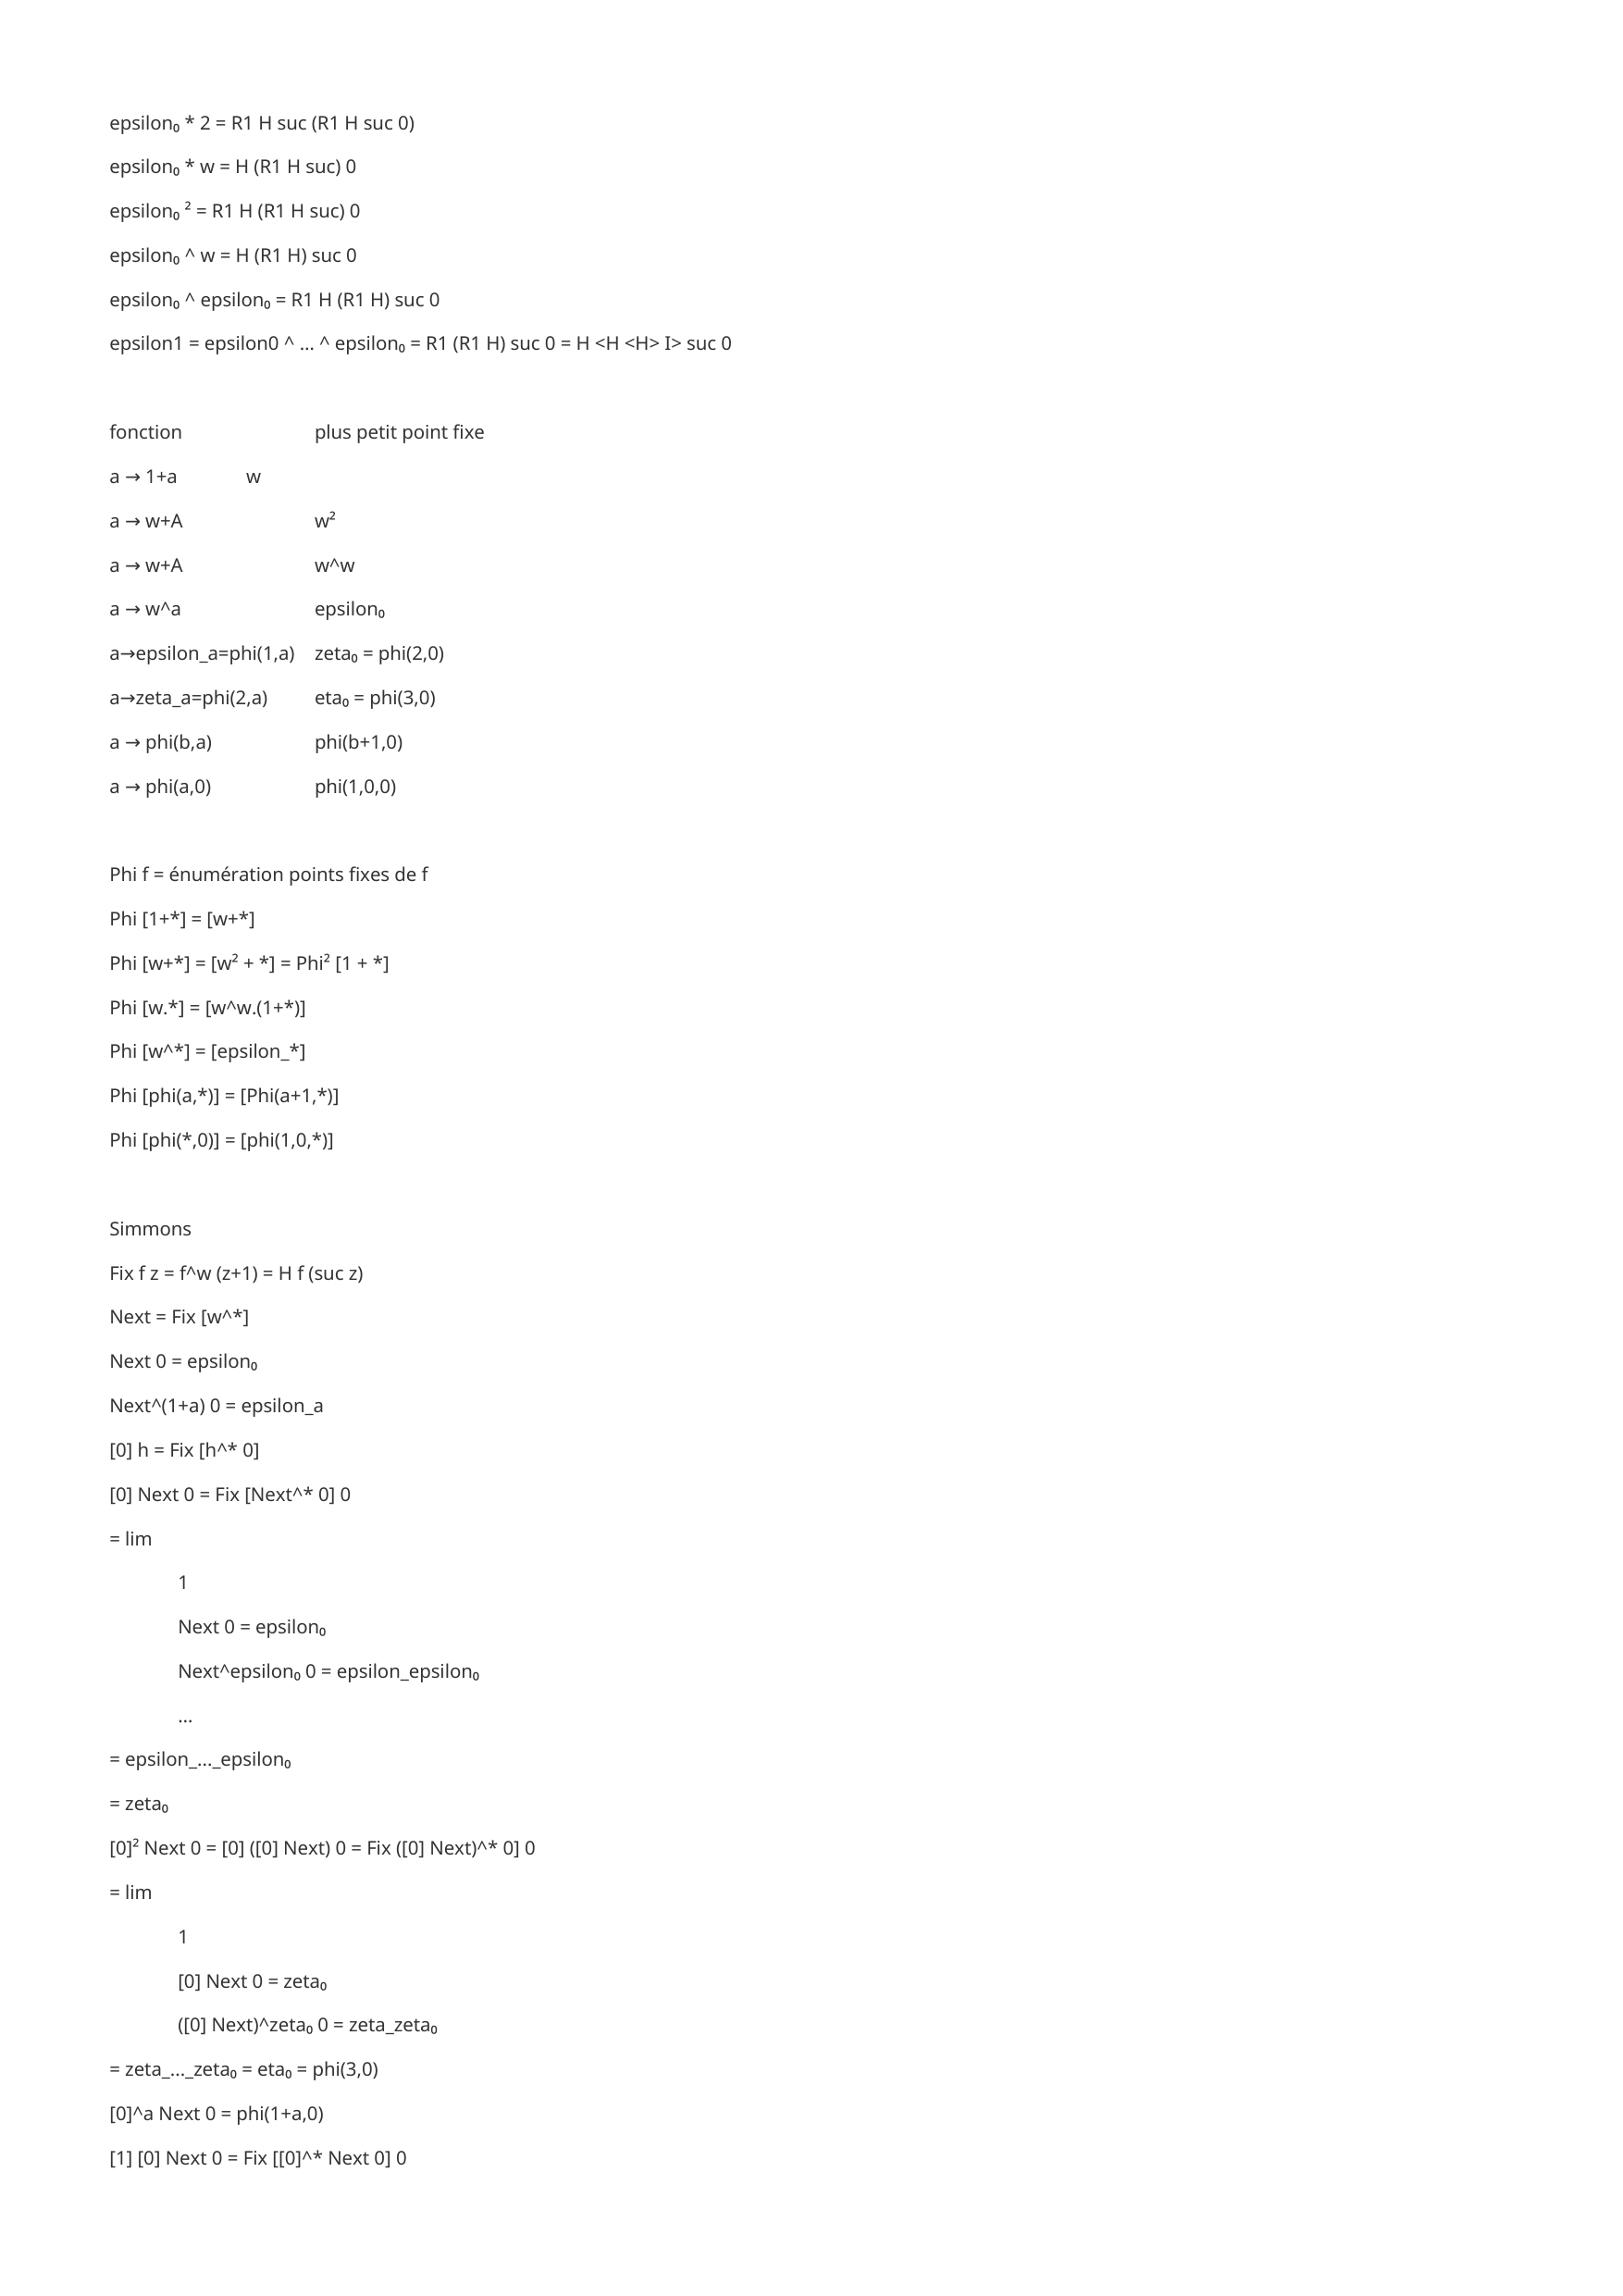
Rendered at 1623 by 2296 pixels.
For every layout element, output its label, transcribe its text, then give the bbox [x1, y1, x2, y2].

text = zeta₀ [109, 1791, 1514, 1817]
text Phi [phi(a,*)] = [Phi(a+1,*)] [109, 1083, 1514, 1109]
text epsilon₀ ^ w = H (R1 H) suc 0 [109, 242, 1514, 267]
text Phi f = énumération points fixes de f [109, 862, 1514, 887]
text Phi [w.*] = [w^w.(1+*)] [109, 994, 1514, 1020]
text a → w^a epsilon₀ [109, 596, 1514, 622]
text Next = Fix [w^*] [109, 1304, 1514, 1330]
text Fix f z = f^w (z+1) = H f (suc z) [109, 1260, 1514, 1285]
text ([0] Next)^zeta₀ 0 = zeta_zeta₀ [109, 2012, 1514, 2038]
text Next 0 = epsilon₀ [109, 1614, 1514, 1639]
text = lim [109, 1525, 1514, 1551]
text 1 [109, 1923, 1514, 1949]
text [0] h = Fix [h^* 0] [109, 1436, 1514, 1462]
text a→zeta_a=phi(2,a) eta₀ = phi(3,0) [109, 685, 1514, 710]
text Next^epsilon₀ 0 = epsilon_epsilon₀ [109, 1658, 1514, 1683]
text a → w+A w^w [109, 552, 1514, 577]
text Simmons [109, 1215, 1514, 1241]
text [1] [0] Next 0 = Fix [[0]^* Next 0] 0 [109, 2144, 1514, 2170]
text epsilon₀ * w = H (R1 H suc) 0 [109, 154, 1514, 180]
text a → phi(a,0) phi(1,0,0) [109, 773, 1514, 799]
text Phi [w^*] = [epsilon_*] [109, 1038, 1514, 1064]
text [0] Next 0 = Fix [Next^* 0] 0 [109, 1481, 1514, 1507]
text epsilon₀ ² = R1 H (R1 H suc) 0 [109, 198, 1514, 223]
text a → phi(b,a) phi(b+1,0) [109, 728, 1514, 754]
text Next 0 = epsilon₀ [109, 1348, 1514, 1373]
text = zeta_..._zeta₀ = eta₀ = phi(3,0) [109, 2056, 1514, 2081]
text 1 [109, 1570, 1514, 1595]
text = epsilon_..._epsilon₀ [109, 1746, 1514, 1772]
text = lim [109, 1880, 1514, 1905]
text … [109, 1702, 1514, 1728]
text Phi [phi(*,0)] = [phi(1,0,*)] [109, 1127, 1514, 1153]
text fonction plus petit point fixe [109, 419, 1514, 445]
text [0]^a Next 0 = phi(1+a,0) [109, 2101, 1514, 2126]
text Phi [1+*] = [w+*] [109, 906, 1514, 931]
text a→epsilon_a=phi(1,a) zeta₀ = phi(2,0) [109, 640, 1514, 665]
text Next^(1+a) 0 = epsilon_a [109, 1393, 1514, 1418]
text epsilon1 = epsilon0 ^ … ^ epsilon₀ = R1 (R1 H) suc 0 = H <H <H> I> suc 0 [109, 330, 1514, 356]
text Phi [w+*] = [w² + *] = Phi² [1 + *] [109, 950, 1514, 975]
text epsilon₀ * 2 = R1 H suc (R1 H suc 0) [109, 109, 1514, 135]
text [0]² Next 0 = [0] ([0] Next) 0 = Fix ([0] Next)^* 0] 0 [109, 1835, 1514, 1861]
text [0] Next 0 = zeta₀ [109, 1967, 1514, 1993]
text epsilon₀ ^ epsilon₀ = R1 H (R1 H) suc 0 [109, 286, 1514, 312]
text a → w+A w² [109, 507, 1514, 533]
text a → 1+a w [109, 464, 1514, 489]
